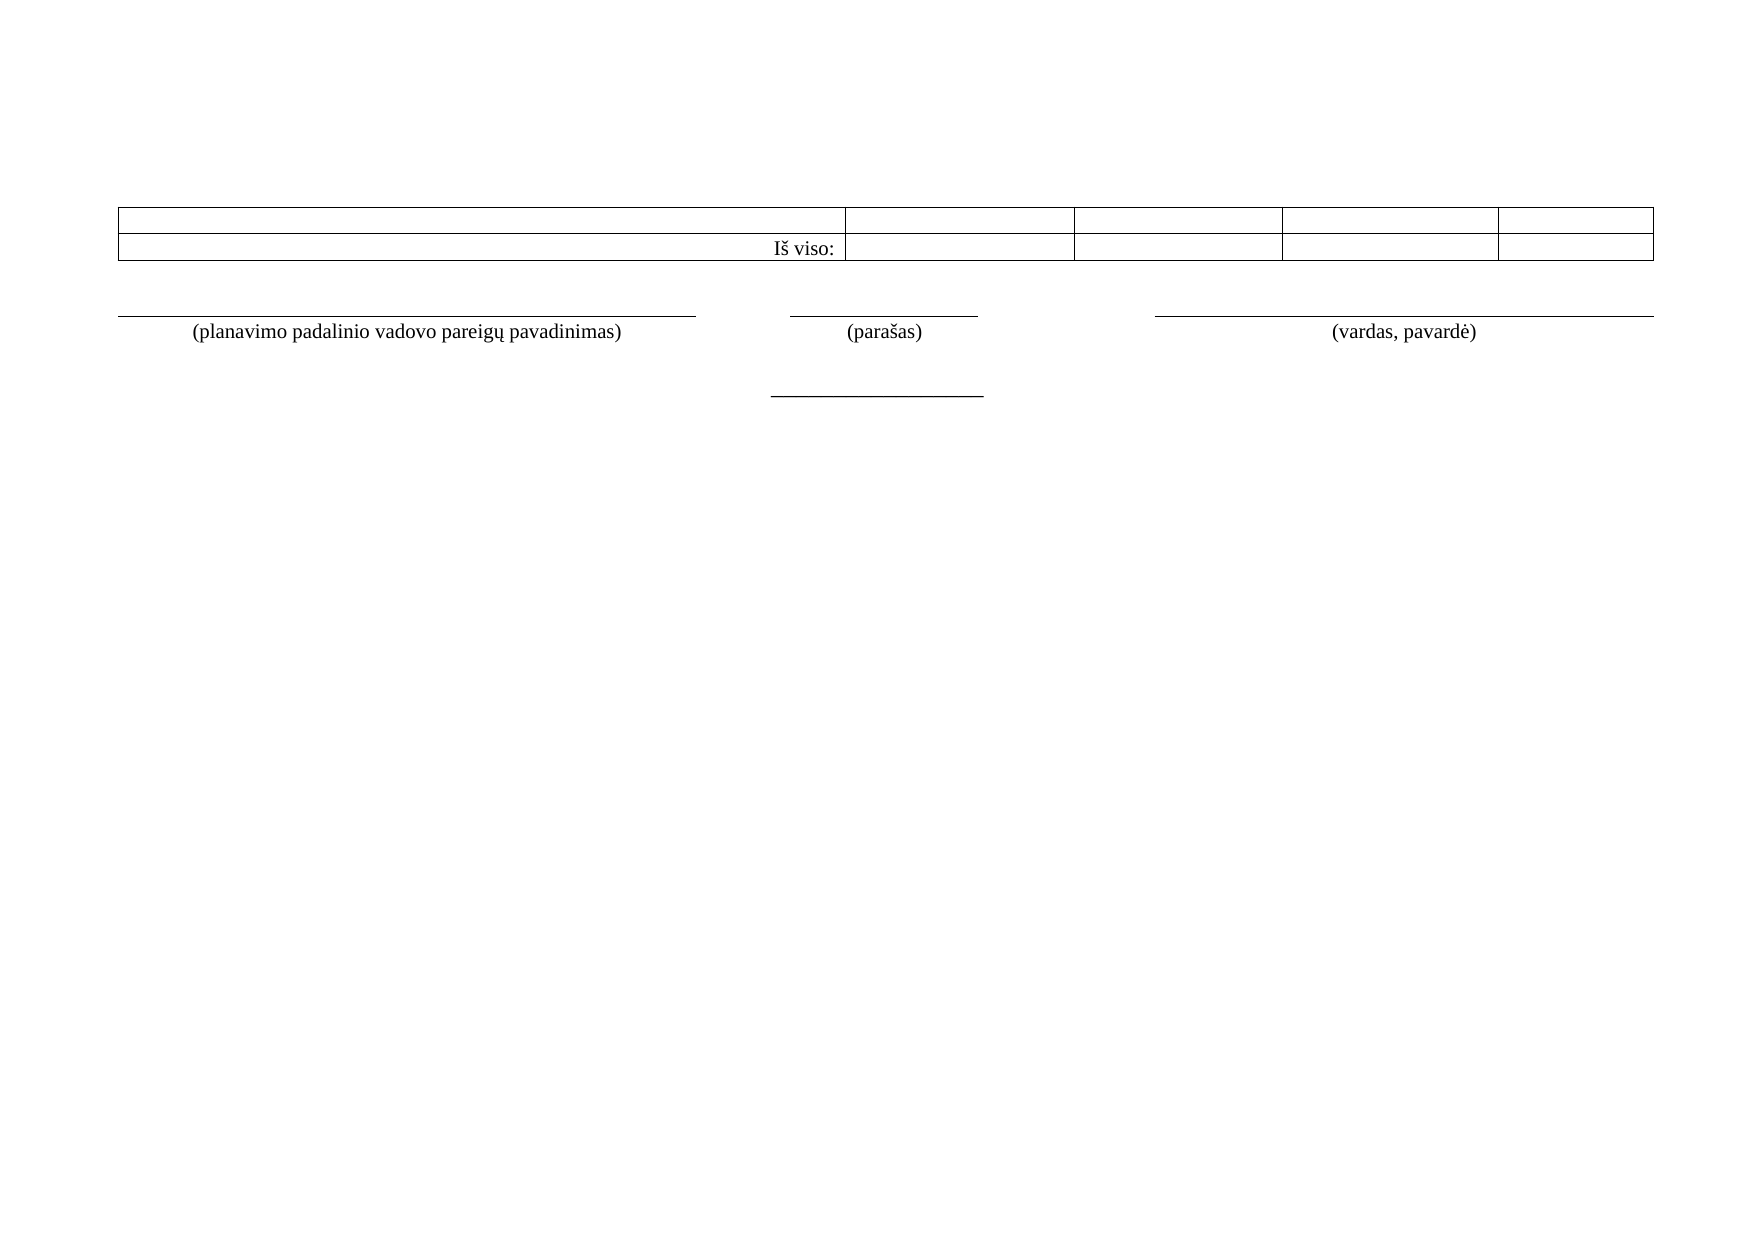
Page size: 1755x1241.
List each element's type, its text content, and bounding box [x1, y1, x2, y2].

table_cell [1075, 234, 1282, 260]
table_header [1155, 290, 1653, 316]
table_header [978, 290, 1154, 316]
table_header [790, 290, 978, 316]
table_cell (parašas) [790, 317, 978, 343]
table_cell [1075, 208, 1282, 233]
table_cell [1499, 208, 1653, 233]
table_cell [1283, 208, 1498, 233]
table_cell [1499, 234, 1653, 260]
table_cell [119, 208, 845, 233]
table_cell [1283, 234, 1498, 260]
table_cell [978, 316, 1154, 343]
table_cell (planavimo padalinio vadovo pareigų pavadinimas) [118, 317, 696, 343]
table_cell [846, 208, 1074, 233]
table_header [696, 290, 790, 316]
table_cell [696, 316, 790, 343]
table_cell [846, 234, 1074, 260]
table_header [118, 290, 696, 316]
table_cell Iš viso: [119, 234, 845, 260]
table_cell (vardas, pavardė) [1155, 317, 1653, 343]
text _________________ [118, 371, 1636, 400]
